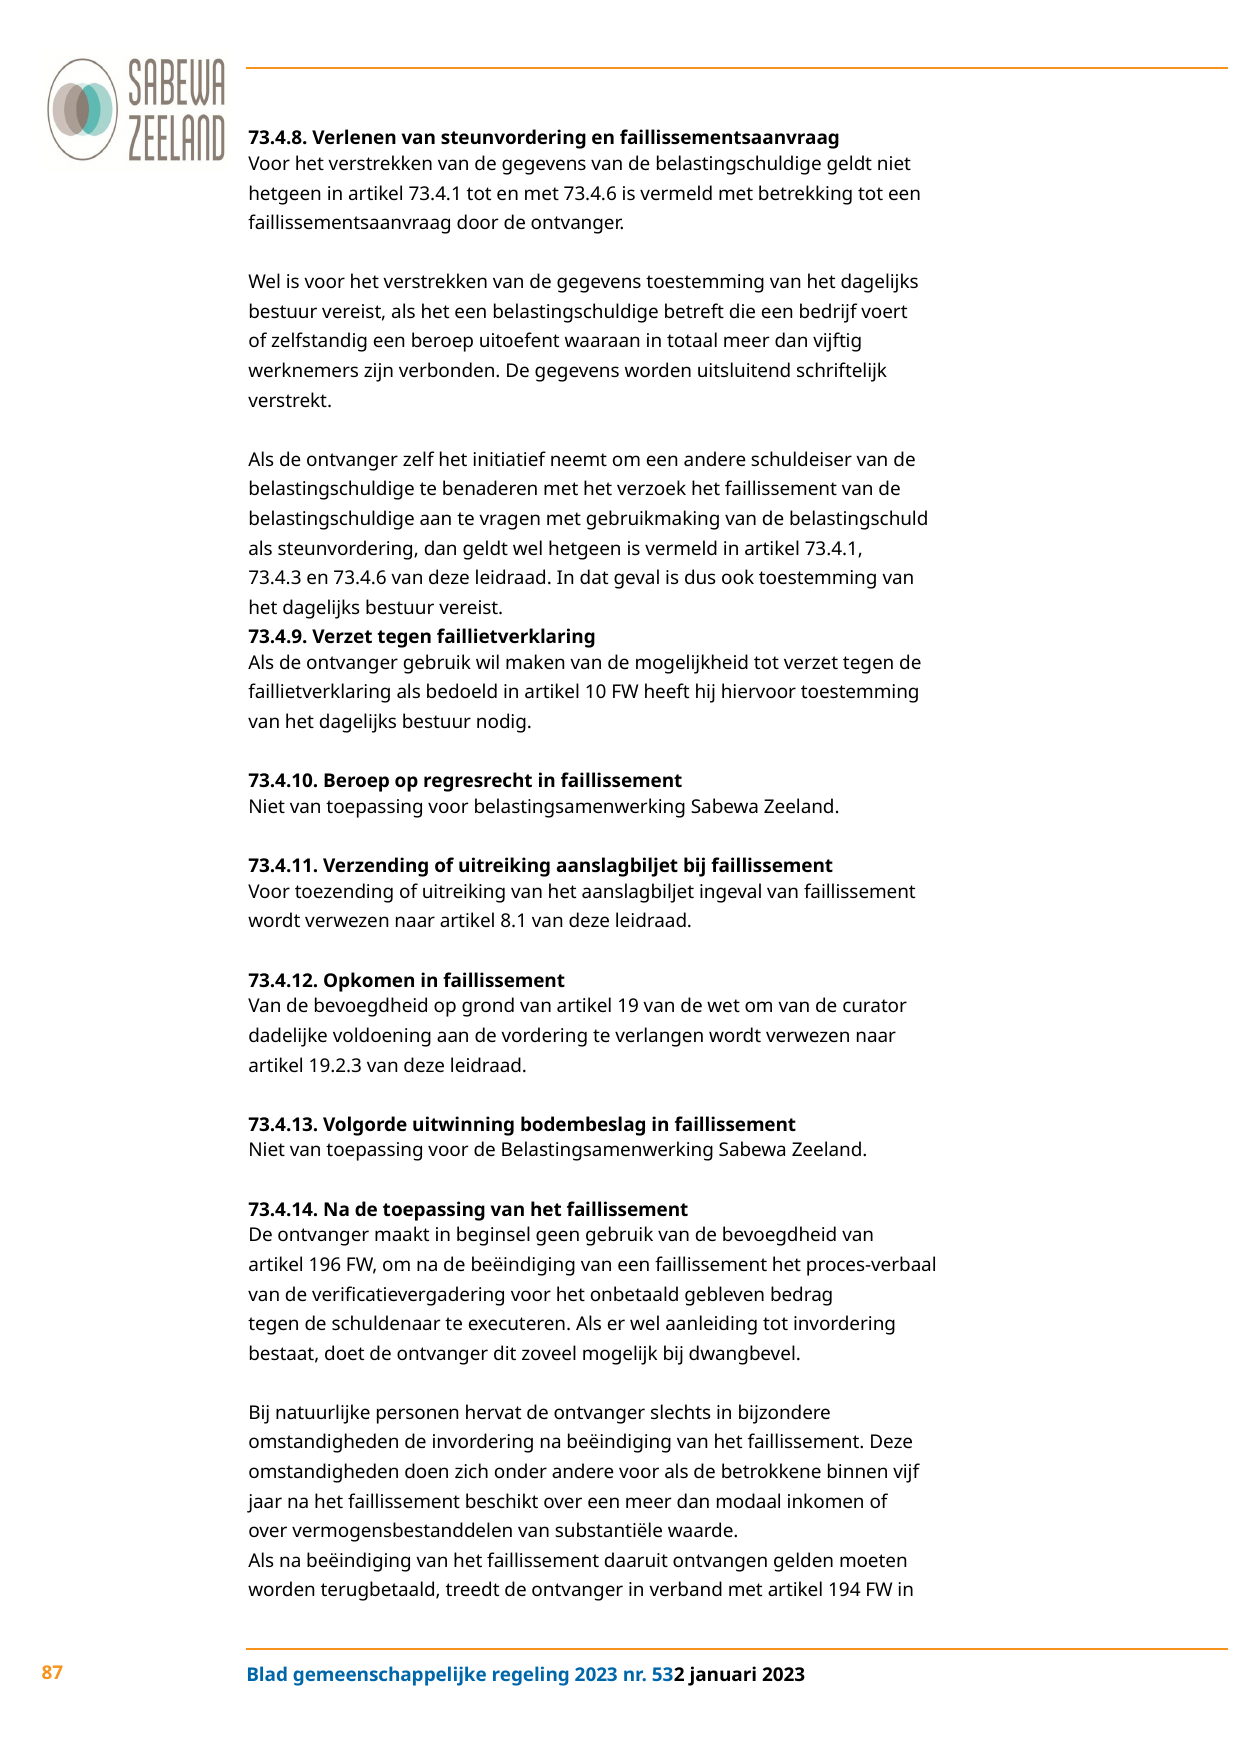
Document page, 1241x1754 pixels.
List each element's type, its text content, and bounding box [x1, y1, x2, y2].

text van het dagelijks bestuur nodig. [248, 708, 1152, 734]
text Voor toezending of uitreiking van het aanslagbiljet ingeval van faillissement [248, 878, 1152, 904]
text dadelijke voldoening aan de vordering te verlangen wordt verwezen naar [248, 1022, 1152, 1048]
text worden terugbetaald, treedt de ontvanger in verband met artikel 194 FW in [248, 1577, 1152, 1602]
text omstandigheden doen zich onder andere voor als de betrokkene binnen vijf [248, 1458, 1152, 1484]
text hetgeen in artikel 73.4.1 tot en met 73.4.6 is vermeld met betrekking tot een [248, 180, 1152, 205]
text Van de bevoegdheid op grond van artikel 19 van de wet om van de curator [248, 993, 1152, 1018]
text 73.4.12. Opkomen in faillissement [248, 967, 1152, 993]
text over vermogensbestanddelen van substantiële waarde. [248, 1517, 1152, 1543]
text bestuur vereist, als het een belastingschuldige betreft die een bedrijf voert [248, 298, 1152, 324]
text Wel is voor het verstrekken van de gegevens toestemming van het dagelijks [248, 268, 1152, 294]
text faillietverklaring als bedoeld in artikel 10 FW heeft hij hiervoor toestemming [248, 679, 1152, 704]
text bestaat, doet de ontvanger dit zoveel mogelijk bij dwangbevel. [248, 1340, 1152, 1366]
text Als na beëindiging van het faillissement daaruit ontvangen gelden moeten [248, 1547, 1152, 1573]
text De ontvanger maakt in beginsel geen gebruik van de bevoegdheid van [248, 1222, 1152, 1247]
text het dagelijks bestuur vereist. [248, 594, 1152, 619]
text 73.4.8. Verlenen van steunvordering en faillissementsaanvraag [248, 124, 1152, 150]
text wordt verwezen naar artikel 8.1 van deze leidraad. [248, 908, 1152, 933]
text belastingschuldige te benaderen met het verzoek het faillissement van de [248, 476, 1152, 501]
text omstandigheden de invordering na beëindiging van het faillissement. Deze [248, 1429, 1152, 1454]
text belastingschuldige aan te vragen met gebruikmaking van de belastingschuld [248, 505, 1152, 531]
text van de verificatievergadering voor het onbetaald gebleven bedrag [248, 1281, 1152, 1306]
text 73.4.14. Na de toepassing van het faillissement [248, 1196, 1152, 1222]
text 73.4.10. Beroep op regresrecht in faillissement [248, 767, 1152, 793]
text Niet van toepassing voor belastingsamenwerking Sabewa Zeeland. [248, 793, 1152, 819]
text 73.4.3 en 73.4.6 van deze leidraad. In dat geval is dus ook toestemming van [248, 564, 1152, 590]
text Bij natuurlijke personen hervat de ontvanger slechts in bijzondere [248, 1399, 1152, 1425]
text 73.4.11. Verzending of uitreiking aanslagbiljet bij faillissement [248, 852, 1152, 878]
text als steunvordering, dan geldt wel hetgeen is vermeld in artikel 73.4.1, [248, 535, 1152, 560]
text Voor het verstrekken van de gegevens van de belastingschuldige geldt niet [248, 150, 1152, 176]
text jaar na het faillissement beschikt over een meer dan modaal inkomen of [248, 1488, 1152, 1513]
text Als de ontvanger gebruik wil maken van de mogelijkheid tot verzet tegen de [248, 649, 1152, 675]
text 73.4.9. Verzet tegen faillietverklaring [248, 623, 1152, 649]
text verstrekt. [248, 387, 1152, 412]
text 73.4.13. Volgorde uitwinning bodembeslag in faillissement [248, 1111, 1152, 1137]
text tegen de schuldenaar te executeren. Als er wel aanleiding tot invordering [248, 1310, 1152, 1336]
text Als de ontvanger zelf het initiatief neemt om een andere schuldeiser van de [248, 446, 1152, 472]
text artikel 19.2.3 van deze leidraad. [248, 1052, 1152, 1077]
text artikel 196 FW, om na de beëindiging van een faillissement het proces-verbaal [248, 1251, 1152, 1277]
text faillissementsaanvraag door de ontvanger. [248, 209, 1152, 235]
text of zelfstandig een beroep uitoefent waaraan in totaal meer dan vijftig [248, 328, 1152, 353]
text Niet van toepassing voor de Belastingsamenwerking Sabewa Zeeland. [248, 1137, 1152, 1162]
picture [41, 47, 231, 172]
text werknemers zijn verbonden. De gegevens worden uitsluitend schriftelijk [248, 357, 1152, 383]
